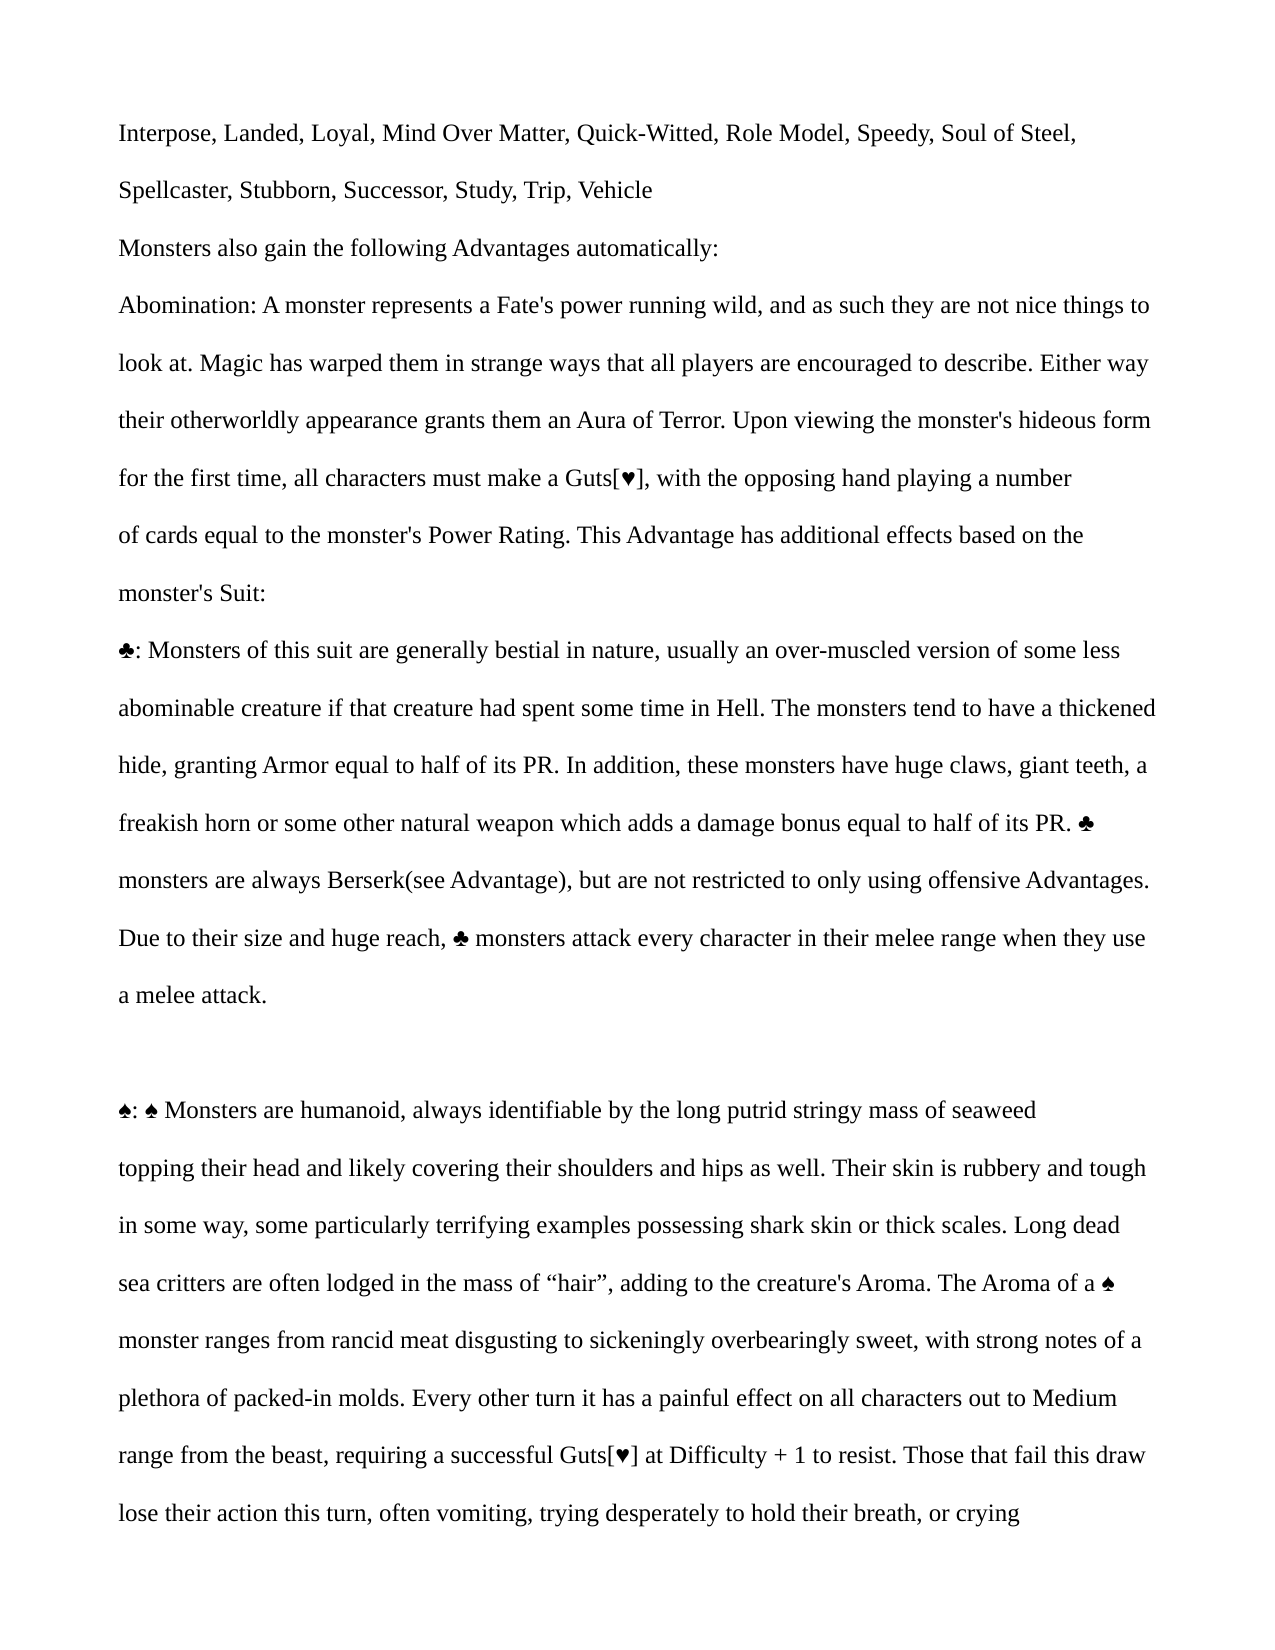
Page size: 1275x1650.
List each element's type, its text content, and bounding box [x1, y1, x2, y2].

text ♣: Monsters of this suit are generally bestial in nature, usually an over-muscled version of some less abominable creature if that creature had spent some time in Hell. The monsters tend to have a thickened hide, granting Armor equal to half of its PR. In addition, these monsters have huge claws, giant teeth, a [118, 636, 1157, 779]
text ♠: ♠ Monsters are humanoid, always identifiable by the long putrid stringy mass of seaweed [118, 1096, 1157, 1124]
text Monsters also gain the following Advantages automatically: [118, 233, 1157, 262]
text topping their head and likely covering their shoulders and hips as well. Their skin is rubbery and tough in some way, some particularly terrifying examples possessing shark skin or thick scales. Long dead sea critters are often lodged in the mass of “hair”, adding to the creature's Aroma. The Aroma of a ♠ monster ranges from rancid meat disgusting to sickeningly overbearingly sweet, with strong notes of a plethora of packed-in molds. Every other turn it has a painful effect on all characters out to Medium range from the beast, requiring a successful Guts[♥] at Difficulty + 1 to resist. Those that fail this draw lose their action this turn, often vomiting, trying desperately to hold their breath, or crying [118, 1153, 1157, 1527]
text Abomination: A monster represents a Fate's power running wild, and as such they are not nice things to look at. Magic has warped them in strange ways that all players are encouraged to describe. Either way their otherworldly appearance grants them an Aura of Terror. Upon viewing the monster's hideous form for the first time, all characters must make a Guts[♥], with the opposing hand playing a number [118, 291, 1157, 492]
text Interpose, Landed, Loyal, Mind Over Matter, Quick-Witted, Role Model, Speedy, Soul of Steel, Spellcaster, Stubborn, Successor, Study, Trip, Vehicle [118, 118, 1157, 204]
text freakish horn or some other natural weapon which adds a damage bonus equal to half of its PR. ♣ monsters are always Berserk(see Advantage), but are not restricted to only using offensive Advantages. Due to their size and huge reach, ♣ monsters attack every character in their melee range when they use a melee attack. [118, 808, 1157, 1009]
text of cards equal to the monster's Power Rating. This Advantage has additional effects based on the monster's Suit: [118, 521, 1157, 607]
